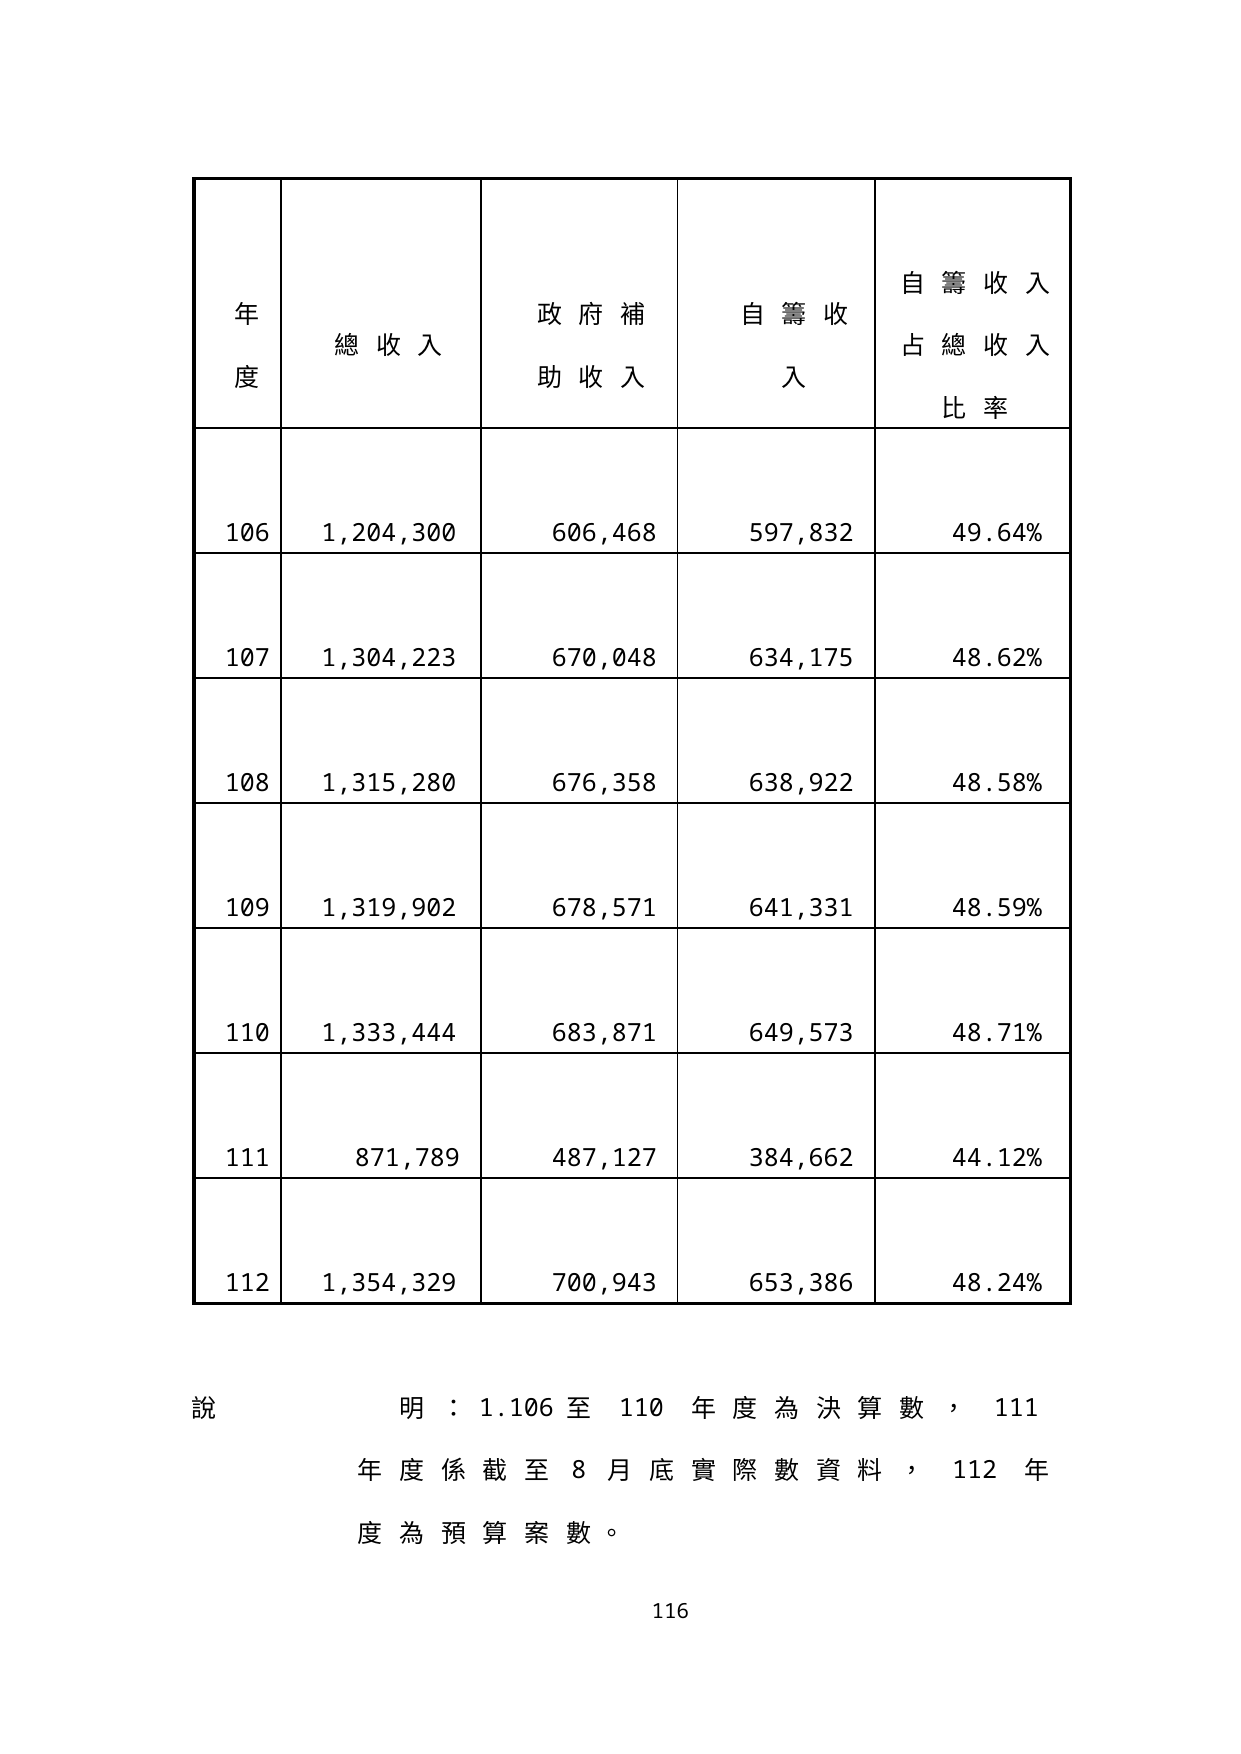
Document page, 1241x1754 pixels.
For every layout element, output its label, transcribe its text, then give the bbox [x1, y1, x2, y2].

table_cell 44.12% [876, 1054, 1069, 1177]
table_cell 634,175 [678, 554, 874, 677]
table_cell 678,571 [482, 804, 677, 927]
table_cell 48.62% [876, 554, 1069, 677]
table_header 年度 [196, 180, 280, 427]
table_cell 597,832 [678, 429, 874, 552]
text 說 明：1.106至110年度為決算數，111年度係截至8月底實際數資料，112年度為預算案數。 [183, 1365, 1058, 1552]
table_cell 48.58% [876, 679, 1069, 802]
table_cell 1,304,223 [282, 554, 480, 677]
table_cell 1,319,902 [282, 804, 480, 927]
table_cell 670,048 [482, 554, 677, 677]
table_cell 606,468 [482, 429, 677, 552]
table_cell 700,943 [482, 1179, 677, 1302]
table_cell 1,333,444 [282, 929, 480, 1052]
table_cell 1,204,300 [282, 429, 480, 552]
table_cell 106 [196, 429, 280, 552]
table_cell 48.71% [876, 929, 1069, 1052]
table_cell 641,331 [678, 804, 874, 927]
table_cell 676,358 [482, 679, 677, 802]
table_header 政府補助收入 [482, 180, 677, 427]
table_cell 487,127 [482, 1054, 677, 1177]
table_cell 649,573 [678, 929, 874, 1052]
table_cell 110 [196, 929, 280, 1052]
table_cell 108 [196, 679, 280, 802]
table_cell 871,789 [282, 1054, 480, 1177]
table_cell 107 [196, 554, 280, 677]
table_cell 48.24% [876, 1179, 1069, 1302]
table_cell 49.64% [876, 429, 1069, 552]
table_cell 638,922 [678, 679, 874, 802]
table_cell 111 [196, 1054, 280, 1177]
table_cell 112 [196, 1179, 280, 1302]
table_cell 1,315,280 [282, 679, 480, 802]
table_header 自籌收入占總收入比率 [876, 180, 1069, 427]
table_header 總收入 [282, 180, 480, 427]
table_cell 1,354,329 [282, 1179, 480, 1302]
table_cell 653,386 [678, 1179, 874, 1302]
table_cell 48.59% [876, 804, 1069, 927]
table_cell 109 [196, 804, 280, 927]
table_cell 384,662 [678, 1054, 874, 1177]
table_cell 683,871 [482, 929, 677, 1052]
table_header 自籌收入 [678, 180, 874, 427]
